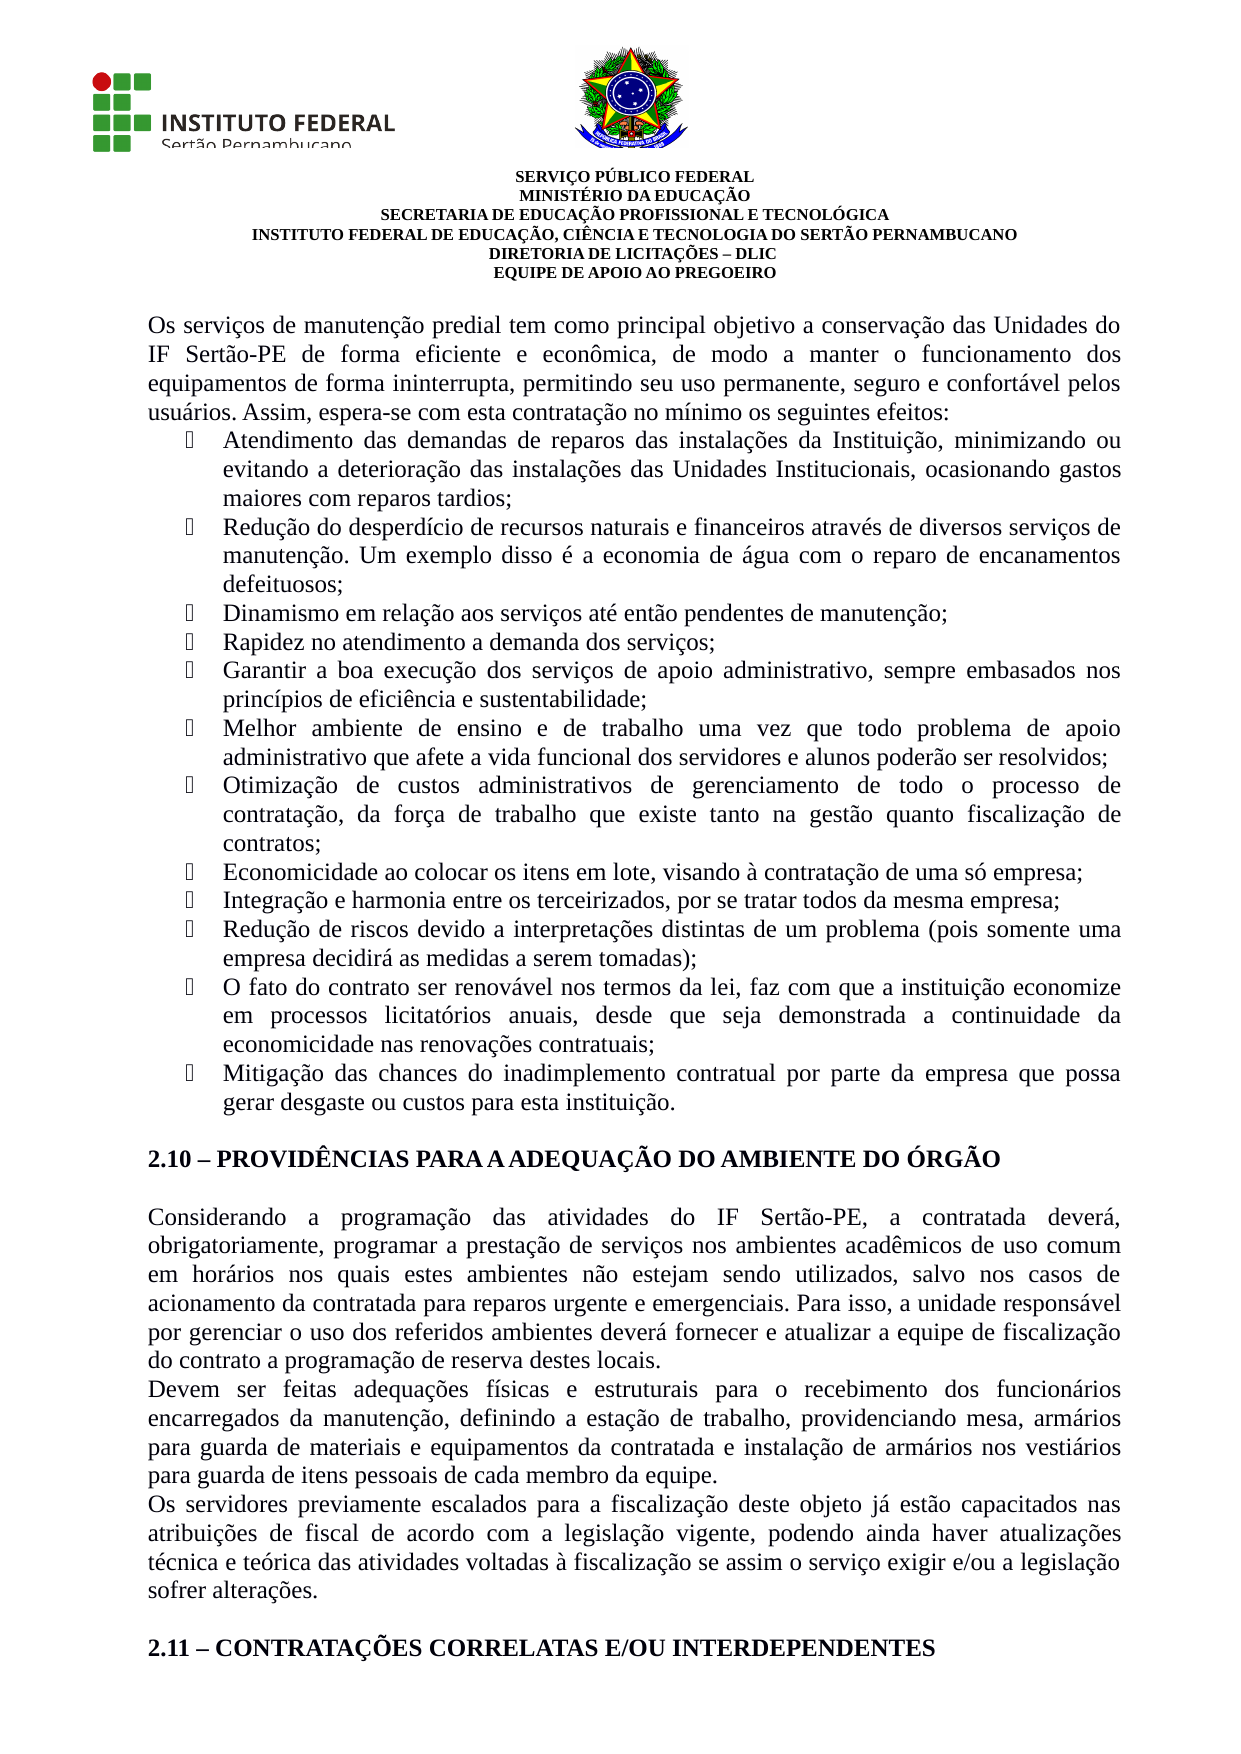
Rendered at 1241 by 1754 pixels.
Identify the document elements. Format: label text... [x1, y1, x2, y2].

text Os servidores previamente escalados para a fiscalização deste objeto já estão capacitados nas atribuições de fiscal de acordo com a legislação vigente, podendo ainda haver atualizações técnica e teórica das atividades voltadas à fiscalização se assim o serviço exigir e/ou a legislação sofrer alterações. [148, 1489, 1122, 1604]
list Integração e harmonia entre os terceirizados, por se tratar todos da mesma empresa; [185, 886, 1122, 914]
text Devem ser feitas adequações físicas e estruturais para o recebimento dos funcionários encarregados da manutenção, definindo a estação de trabalho, providenciando mesa, armários para guarda de materiais e equipamentos da contratada e instalação de armários nos vestiários para guarda de itens pessoais de cada membro da equipe. [148, 1374, 1122, 1489]
list Economicidade ao colocar os itens em lote, visando à contratação de uma só empresa; [185, 857, 1122, 886]
list Dinamismo em relação aos serviços até então pendentes de manutenção; [185, 598, 1122, 627]
text 2.11 – CONTRATAÇÕES CORRELATAS E/OU INTERDEPENDENTES [148, 1633, 1122, 1662]
list Rapidez no atendimento a demanda dos serviços; [185, 627, 1122, 656]
text Os serviços de manutenção predial tem como principal objetivo a conservação das Unidades do IF Sertão-PE de forma eficiente e econômica, de modo a manter o funcionamento dos equipamentos de forma ininterrupta, permitindo seu uso permanente, seguro e confortável pelos usuários. Assim, espera-se com esta contratação no mínimo os seguintes efeitos: [148, 311, 1122, 426]
list Otimização de custos administrativos de gerenciamento de todo o processo de contratação, da força de trabalho que existe tanto na gestão quanto fiscalização de contratos; [185, 771, 1122, 857]
list Melhor ambiente de ensino e de trabalho uma vez que todo problema de apoio administrativo que afete a vida funcional dos servidores e alunos poderão ser resolvidos; [185, 713, 1122, 771]
text Considerando a programação das atividades do IF Sertão-PE, a contratada deverá, obrigatoriamente, programar a prestação de serviços nos ambientes acadêmicos de uso comum em horários nos quais estes ambientes não estejam sendo utilizados, salvo nos casos de acionamento da contratada para reparos urgente e emergenciais. Para isso, a unidade responsável por gerenciar o uso dos referidos ambientes deverá fornecer e atualizar a equipe de fiscalização do contrato a programação de reserva destes locais. [148, 1202, 1122, 1374]
list Atendimento das demandas de reparos das instalações da Instituição, minimizando ou evitando a deterioração das instalações das Unidades Institucionais, ocasionando gastos maiores com reparos tardios; [185, 426, 1122, 512]
list O fato do contrato ser renovável nos termos da lei, faz com que a instituição economize em processos licitatórios anuais, desde que seja demonstrada a continuidade da economicidade nas renovações contratuais; [185, 972, 1122, 1058]
picture [92, 72, 395, 152]
text 2.10 – PROVIDÊNCIAS PARA A ADEQUAÇÃO DO AMBIENTE DO ÓRGÃO [148, 1144, 1122, 1173]
list Redução de riscos devido a interpretações distintas de um problema (pois somente uma empresa decidirá as medidas a serem tomadas); [185, 914, 1122, 972]
list Garantir a boa execução dos serviços de apoio administrativo, sempre embasados nos princípios de eficiência e sustentabilidade; [185, 656, 1122, 713]
list Redução do desperdício de recursos naturais e financeiros através de diversos serviços de manutenção. Um exemplo disso é a economia de água com o reparo de encanamentos defeituosos; [185, 512, 1122, 598]
list Mitigação das chances do inadimplemento contratual por parte da empresa que possa gerar desgaste ou custos para esta instituição. [185, 1058, 1122, 1116]
